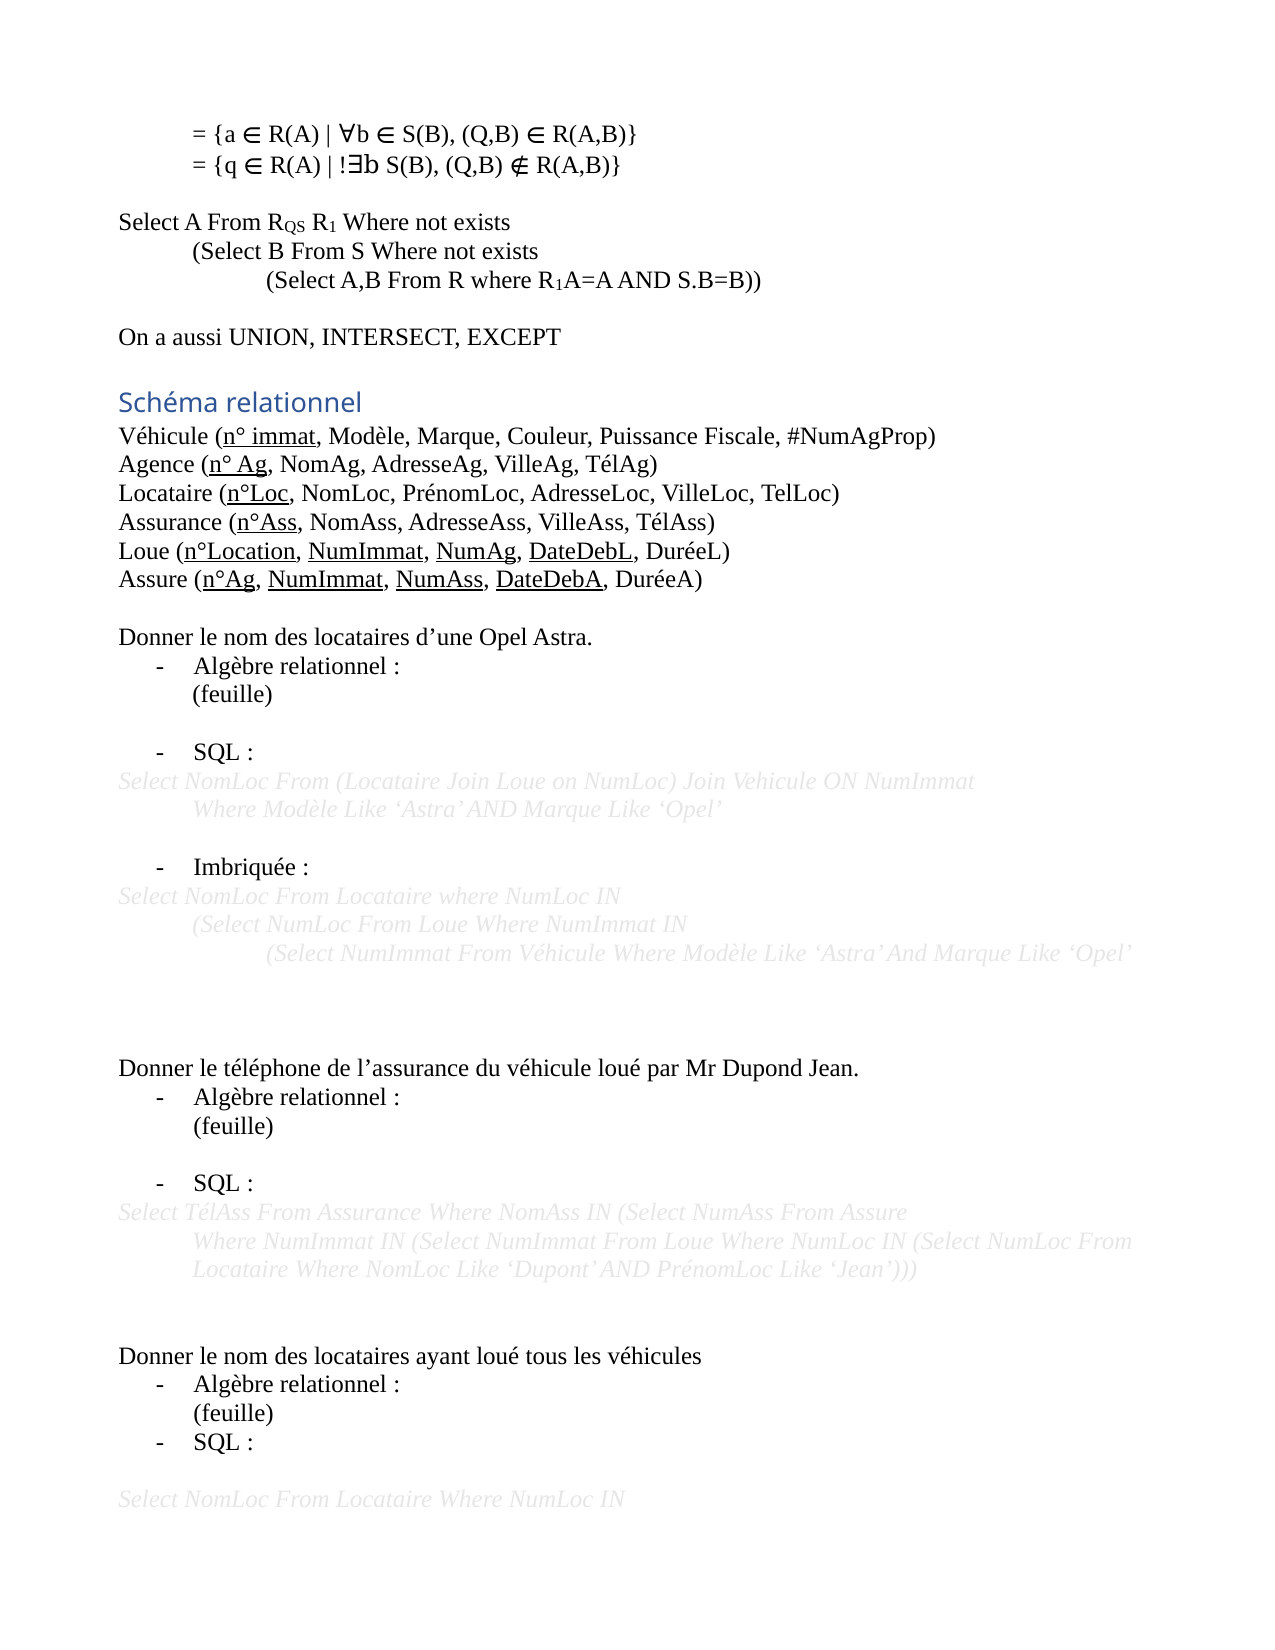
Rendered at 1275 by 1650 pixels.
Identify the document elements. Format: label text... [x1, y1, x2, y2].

text Assure (n°Ag, NumImmat, NumAss, DateDebA, DuréeA) [118, 564, 1157, 593]
text Where NumImmat IN (Select NumImmat From Loue Where NumLoc IN (Select NumLoc From [118, 1226, 1157, 1254]
list Algèbre relationnel : [156, 1369, 1157, 1398]
text (Select A,B From R where R1A=A AND S.B=B)) [118, 265, 1157, 293]
text Select NomLoc From Locataire Where NumLoc IN [118, 1484, 1157, 1513]
text Donner le téléphone de l’assurance du véhicule loué par Mr Dupond Jean. [118, 1053, 1157, 1082]
text (Select B From S Where not exists [118, 236, 1157, 265]
text Donner le nom des locataires d’une Opel Astra. [118, 622, 1157, 651]
list SQL : [156, 1168, 1157, 1197]
text = {q ∈ R(A) | !∃b S(B), (Q,B) ∉ R(A,B)} [118, 148, 1157, 178]
text Locataire (n°Loc, NomLoc, PrénomLoc, AdresseLoc, VilleLoc, TelLoc) [118, 478, 1157, 507]
text Loue (n°Location, NumImmat, NumAg, DateDebL, DuréeL) [118, 536, 1157, 564]
list SQL : [156, 1427, 1157, 1456]
text Select A From RQS R1 Where not exists [118, 207, 1157, 236]
list Algèbre relationnel : [156, 1082, 1157, 1111]
text Véhicule (n° immat, Modèle, Marque, Couleur, Puissance Fiscale, #NumAgProp) [118, 421, 1157, 449]
text On a aussi UNION, INTERSECT, EXCEPT [118, 322, 1157, 351]
list (feuille) [193, 1111, 1157, 1139]
text Assurance (n°Ass, NomAss, AdresseAss, VilleAss, TélAss) [118, 507, 1157, 536]
text Where Modèle Like ‘Astra’ AND Marque Like ‘Opel’ [118, 794, 1157, 823]
text Select NomLoc From (Locataire Join Loue on NumLoc) Join Vehicule ON NumImmat [118, 766, 1157, 794]
text (feuille) [118, 679, 1157, 708]
list Algèbre relationnel : [156, 651, 1157, 679]
text Select NomLoc From Locataire where NumLoc IN [118, 881, 1157, 909]
text (Select NumImmat From Véhicule Where Modèle Like ‘Astra’ And Marque Like ‘Opel’ [118, 938, 1157, 967]
list SQL : [156, 737, 1157, 766]
text Agence (n° Ag, NomAg, AdresseAg, VilleAg, TélAg) [118, 449, 1157, 478]
text Select TélAss From Assurance Where NomAss IN (Select NumAss From Assure [118, 1197, 1157, 1226]
text Donner le nom des locataires ayant loué tous les véhicules [118, 1341, 1157, 1369]
list (feuille) [193, 1398, 1157, 1427]
list Imbriquée : [156, 852, 1157, 881]
subtitle Schéma relationnel [118, 384, 1157, 421]
text = {a ∈ R(A) | ∀b ∈ S(B), (Q,B) ∈ R(A,B)} [118, 118, 1157, 148]
text Locataire Where NomLoc Like ‘Dupont’ AND PrénomLoc Like ‘Jean’))) [118, 1254, 1157, 1283]
text (Select NumLoc From Loue Where NumImmat IN [118, 909, 1157, 938]
